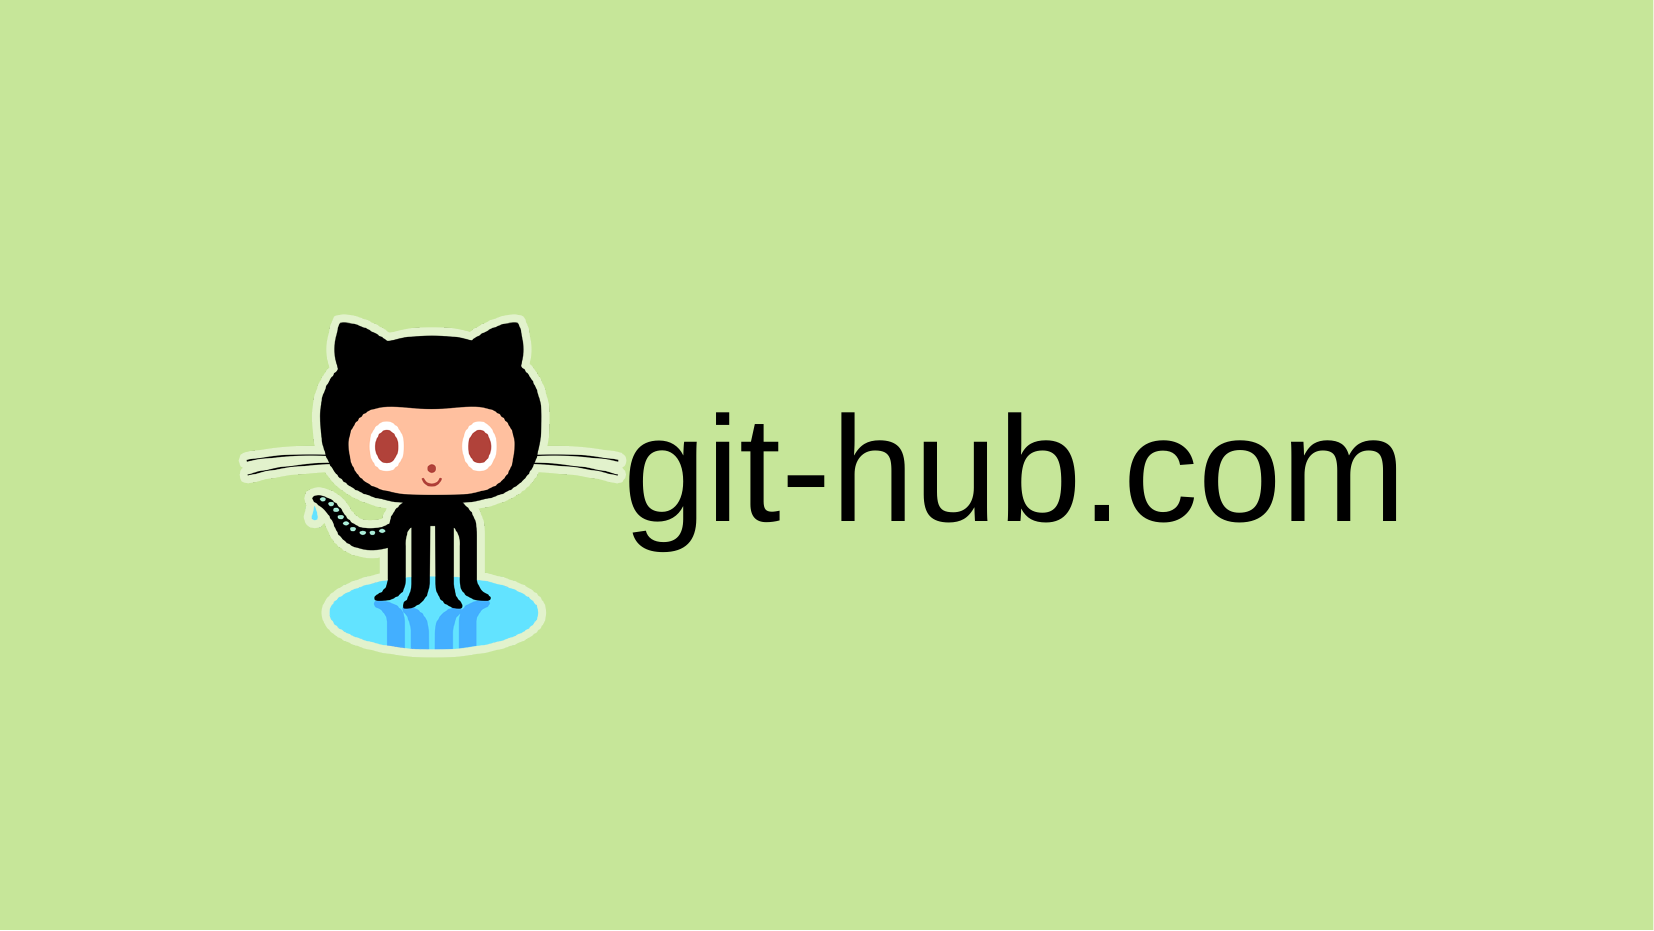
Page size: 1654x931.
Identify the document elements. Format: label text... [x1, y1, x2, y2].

picture [224, 271, 635, 682]
text_box git-hub.com [635, 377, 1447, 561]
